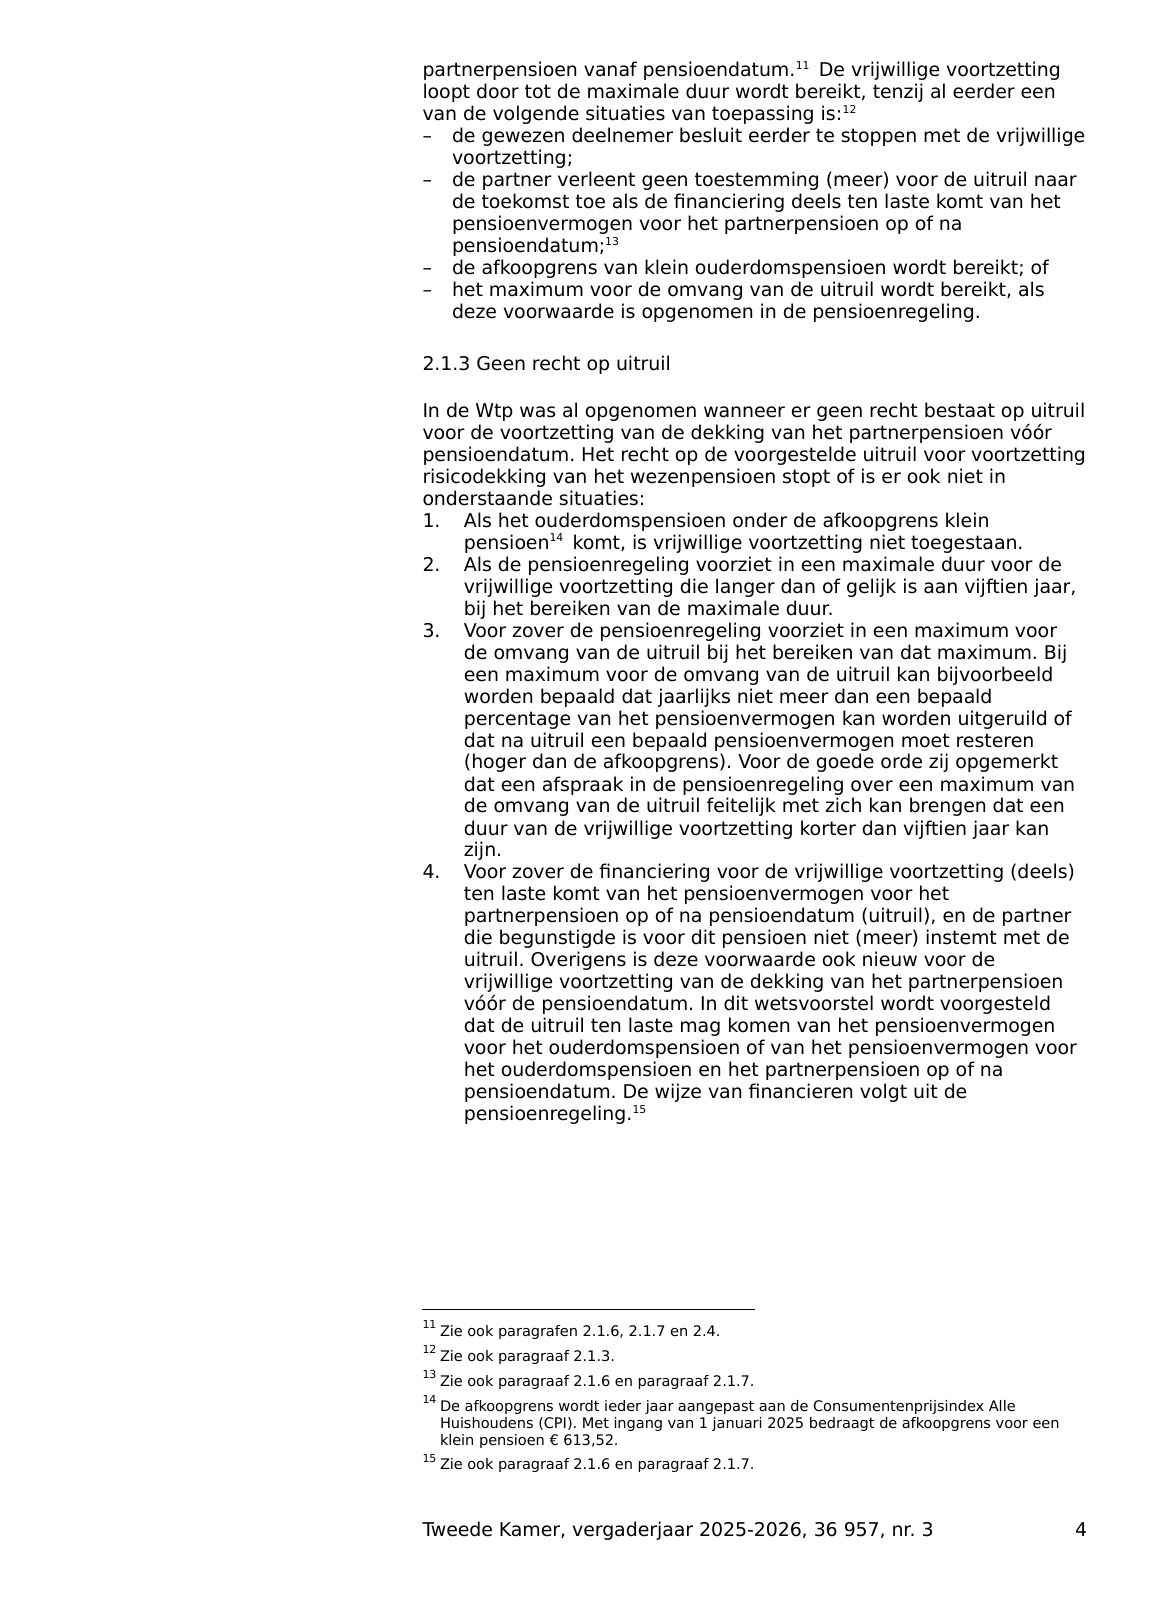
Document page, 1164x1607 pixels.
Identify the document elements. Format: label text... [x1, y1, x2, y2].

text – het maximum voor de omvang van de uitruil wordt bereikt, als deze voorwaarde is opgenomen in de pensioenregeling. [422, 279, 1087, 323]
text Zie ook paragraaf 2.1.6 en paragraaf 2.1.7. [422, 1368, 1087, 1391]
text partnerpensioen vanaf pensioendatum. De vrijwillige voortzetting loopt door tot de maximale duur wordt bereikt, tenzij al eerder een van de volgende situaties van toepassing is: [422, 59, 1087, 125]
text – de afkoopgrens van klein ouderdomspensioen wordt bereikt; of [422, 257, 1087, 279]
text 2. Als de pensioenregeling voorziet in een maximale duur voor de vrijwillige voortzetting die langer dan of gelijk is aan vijftien jaar, bij het bereiken van de maximale duur. [422, 554, 1087, 619]
text – de partner verleent geen toestemming (meer) voor de uitruil naar de toekomst toe als de financiering deels ten laste komt van het pensioenvermogen voor het partnerpensioen op of na pensioendatum; [422, 169, 1087, 257]
text 3. Voor zover de pensioenregeling voorziet in een maximum voor de omvang van de uitruil bij het bereiken van dat maximum. Bij een maximum voor de omvang van de uitruil kan bijvoorbeeld worden bepaald dat jaarlijks niet meer dan een bepaald percentage van het pensioenvermogen kan worden uitgeruild of dat na uitruil een bepaald pensioenvermogen moet resteren (hoger dan de afkoopgrens). Voor de goede orde zij opgemerkt dat een afspraak in de pensioenregeling over een maximum van de omvang van de uitruil feitelijk met zich kan brengen dat een duur van de vrijwillige voortzetting korter dan vijftien jaar kan zijn. [422, 619, 1087, 861]
text 4. Voor zover de financiering voor de vrijwillige voortzetting (deels) ten laste komt van het pensioenvermogen voor het partnerpensioen op of na pensioendatum (uitruil), en de partner die begunstigde is voor dit pensioen niet (meer) instemt met de uitruil. Overigens is deze voorwaarde ook nieuw voor de vrijwillige voortzetting van de dekking van het partnerpensioen vóór de pensioendatum. In dit wetsvoorstel wordt voorgesteld dat de uitruil ten laste mag komen van het pensioenvermogen voor het ouderdomspensioen of van het pensioenvermogen voor het ouderdomspensioen en het partnerpensioen op of na pensioendatum. De wijze van financieren volgt uit de pensioenregeling. [422, 861, 1087, 1125]
text Zie ook paragraaf 2.1.6 en paragraaf 2.1.7. [422, 1452, 1087, 1474]
subtitle 2.1.3 Geen recht op uitruil [422, 353, 1087, 375]
text In de Wtp was al opgenomen wanneer er geen recht bestaat op uitruil voor de voortzetting van de dekking van het partnerpensioen vóór pensioendatum. Het recht op de voorgestelde uitruil voor voortzetting risicodekking van het wezenpensioen stopt of is er ook niet in onderstaande situaties: [422, 400, 1087, 510]
text 1. Als het ouderdomspensioen onder de afkoopgrens klein pensioen komt, is vrijwillige voortzetting niet toegestaan. [422, 510, 1087, 554]
text – de gewezen deelnemer besluit eerder te stoppen met de vrijwillige voortzetting; [422, 125, 1087, 169]
text Zie ook paragrafen 2.1.6, 2.1.7 en 2.4. [422, 1318, 1087, 1341]
text De afkoopgrens wordt ieder jaar aangepast aan de Consumentenprijsindex Alle Huishoudens (CPI). Met ingang van 1 januari 2025 bedraagt de afkoopgrens voor een klein pensioen € 613,52. [422, 1393, 1087, 1449]
text Zie ook paragraaf 2.1.3. [422, 1343, 1087, 1366]
